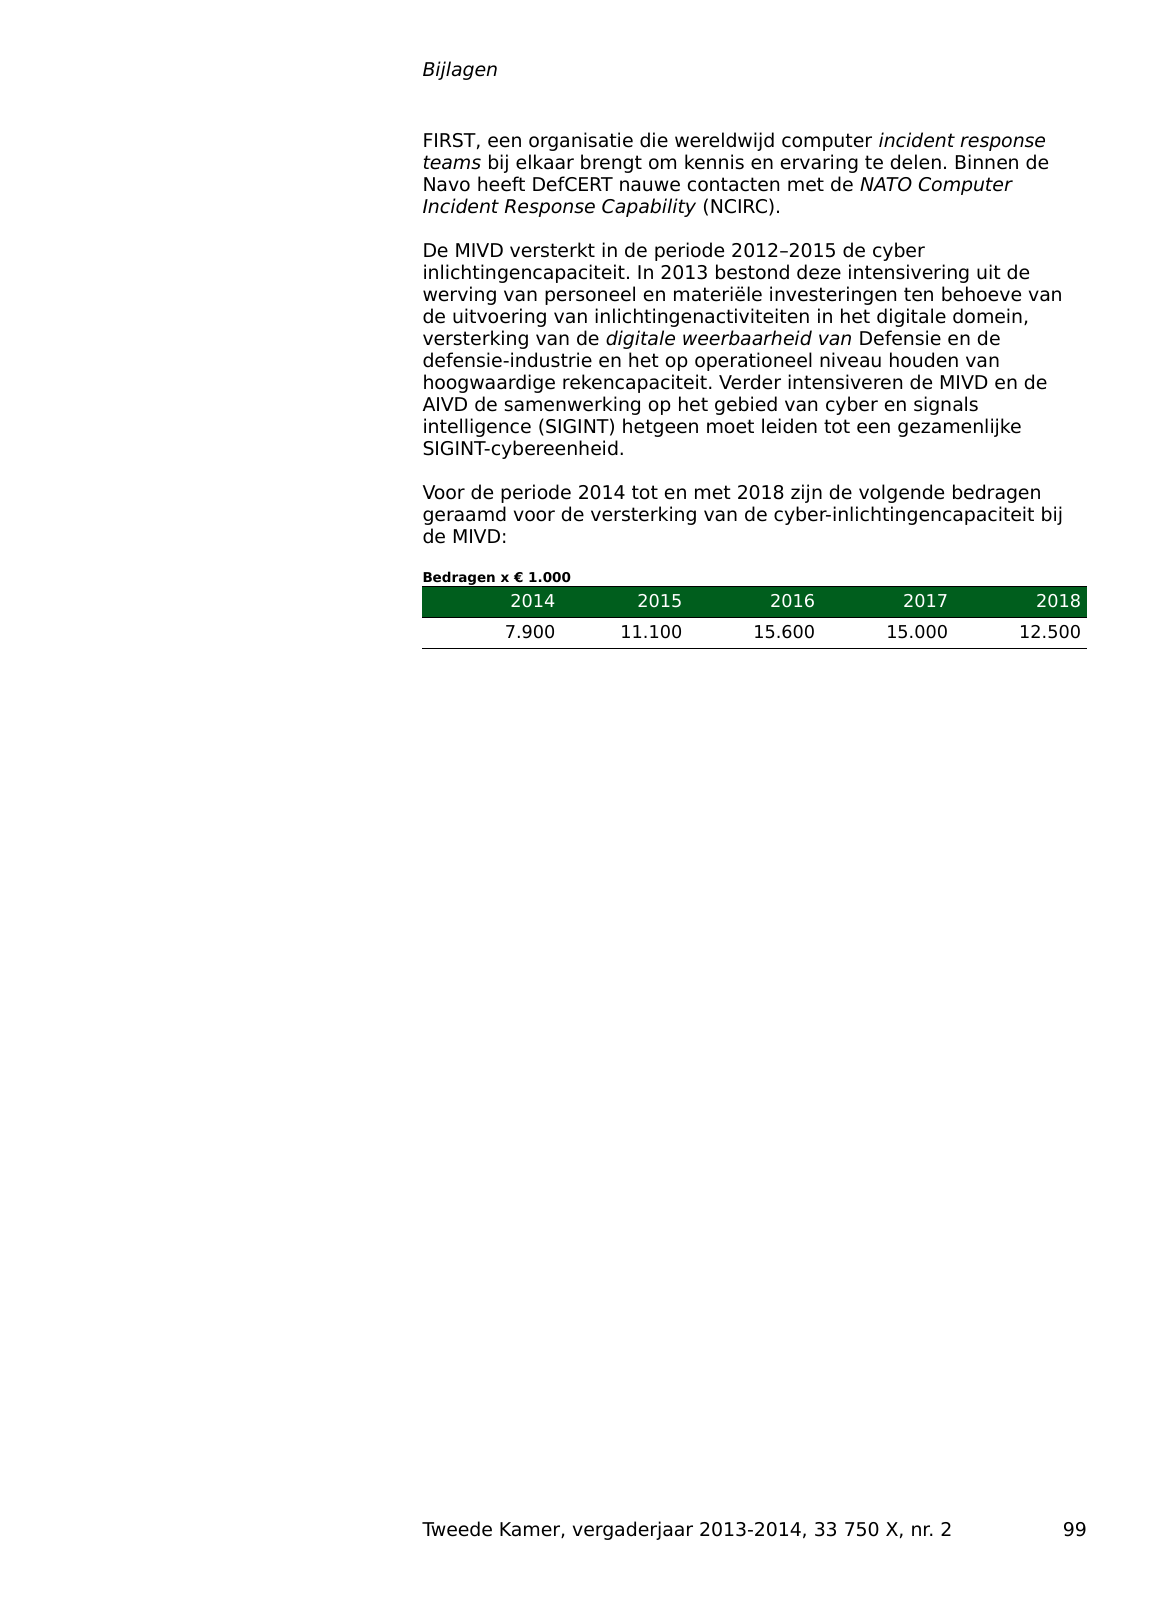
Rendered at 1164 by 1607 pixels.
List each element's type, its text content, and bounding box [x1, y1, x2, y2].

table_cell 2018 [954, 587, 1087, 617]
table_cell 2016 [688, 587, 821, 617]
table_cell 15.000 [821, 618, 954, 648]
text FIRST, een organisatie die wereldwijd computer incident response teams bij elkaar brengt om kennis en ervaring te delen. Binnen de Navo heeft DefCERT nauwe contacten met de NATO Computer Incident Response Capability (NCIRC). [422, 130, 1087, 218]
table_cell 15.600 [688, 618, 821, 648]
table_cell 2015 [555, 587, 688, 617]
table_cell 12.500 [954, 618, 1087, 648]
table_cell 11.100 [555, 618, 688, 648]
text Voor de periode 2014 tot en met 2018 zijn de volgende bedragen geraamd voor de versterking van de cyber-inlichtingencapaciteit bij de MIVD: [422, 482, 1087, 548]
table_cell 2017 [821, 587, 954, 617]
table_cell 2014 [422, 587, 555, 617]
table_cell 7.900 [422, 618, 555, 648]
text De MIVD versterkt in de periode 2012–2015 de cyber inlichtingencapaciteit. In 2013 bestond deze intensivering uit de werving van personeel en materiële investeringen ten behoeve van de uitvoering van inlichtingenactiviteiten in het digitale domein, versterking van de digitale weerbaarheid van Defensie en de defensie-industrie en het op operationeel niveau houden van hoogwaardige rekencapaciteit. Verder intensiveren de MIVD en de AIVD de samenwerking op het gebied van cyber en signals intelligence (SIGINT) hetgeen moet leiden tot een gezamenlijke SIGINT-cybereenheid. [422, 240, 1087, 460]
table_header Bedragen x € 1.000 [422, 570, 1087, 586]
